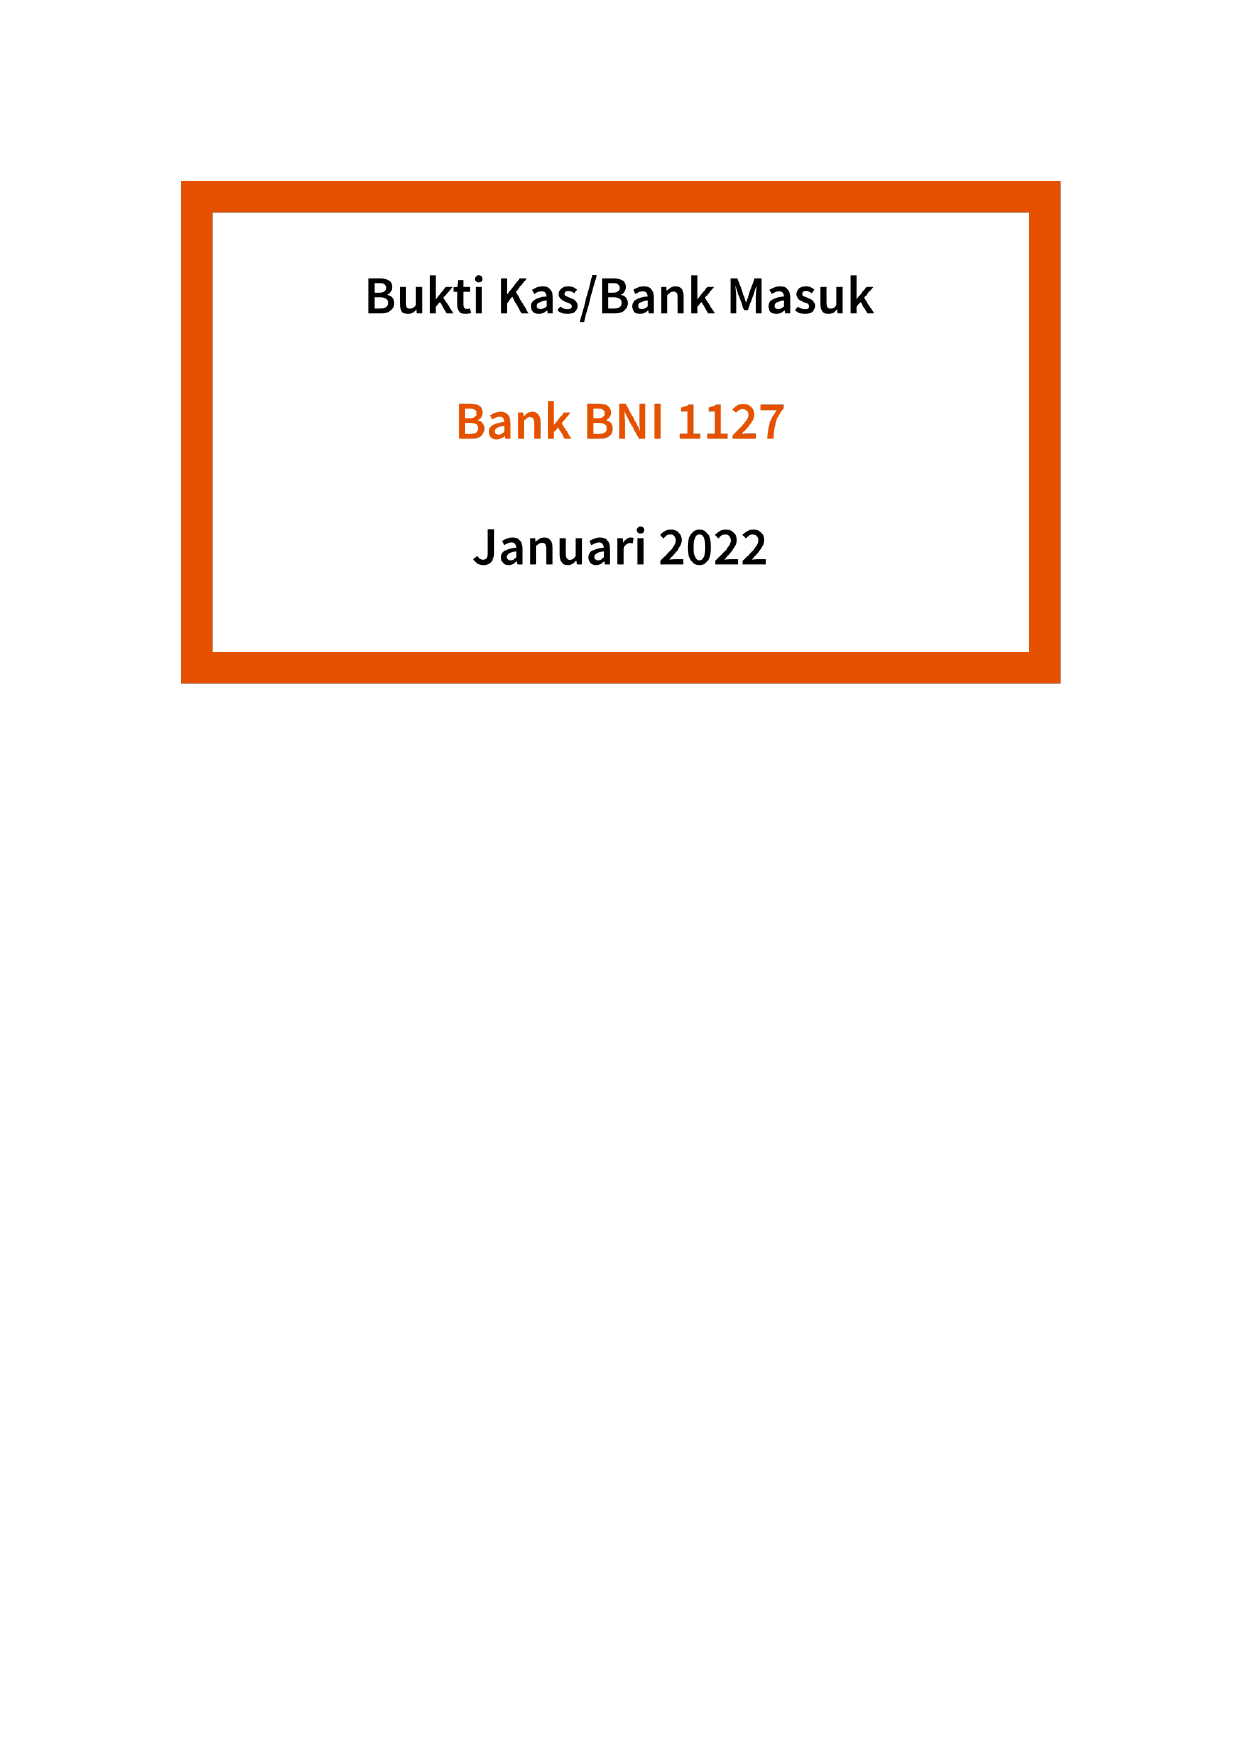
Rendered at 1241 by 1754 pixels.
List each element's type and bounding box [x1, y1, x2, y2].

picture [118, 118, 1123, 746]
